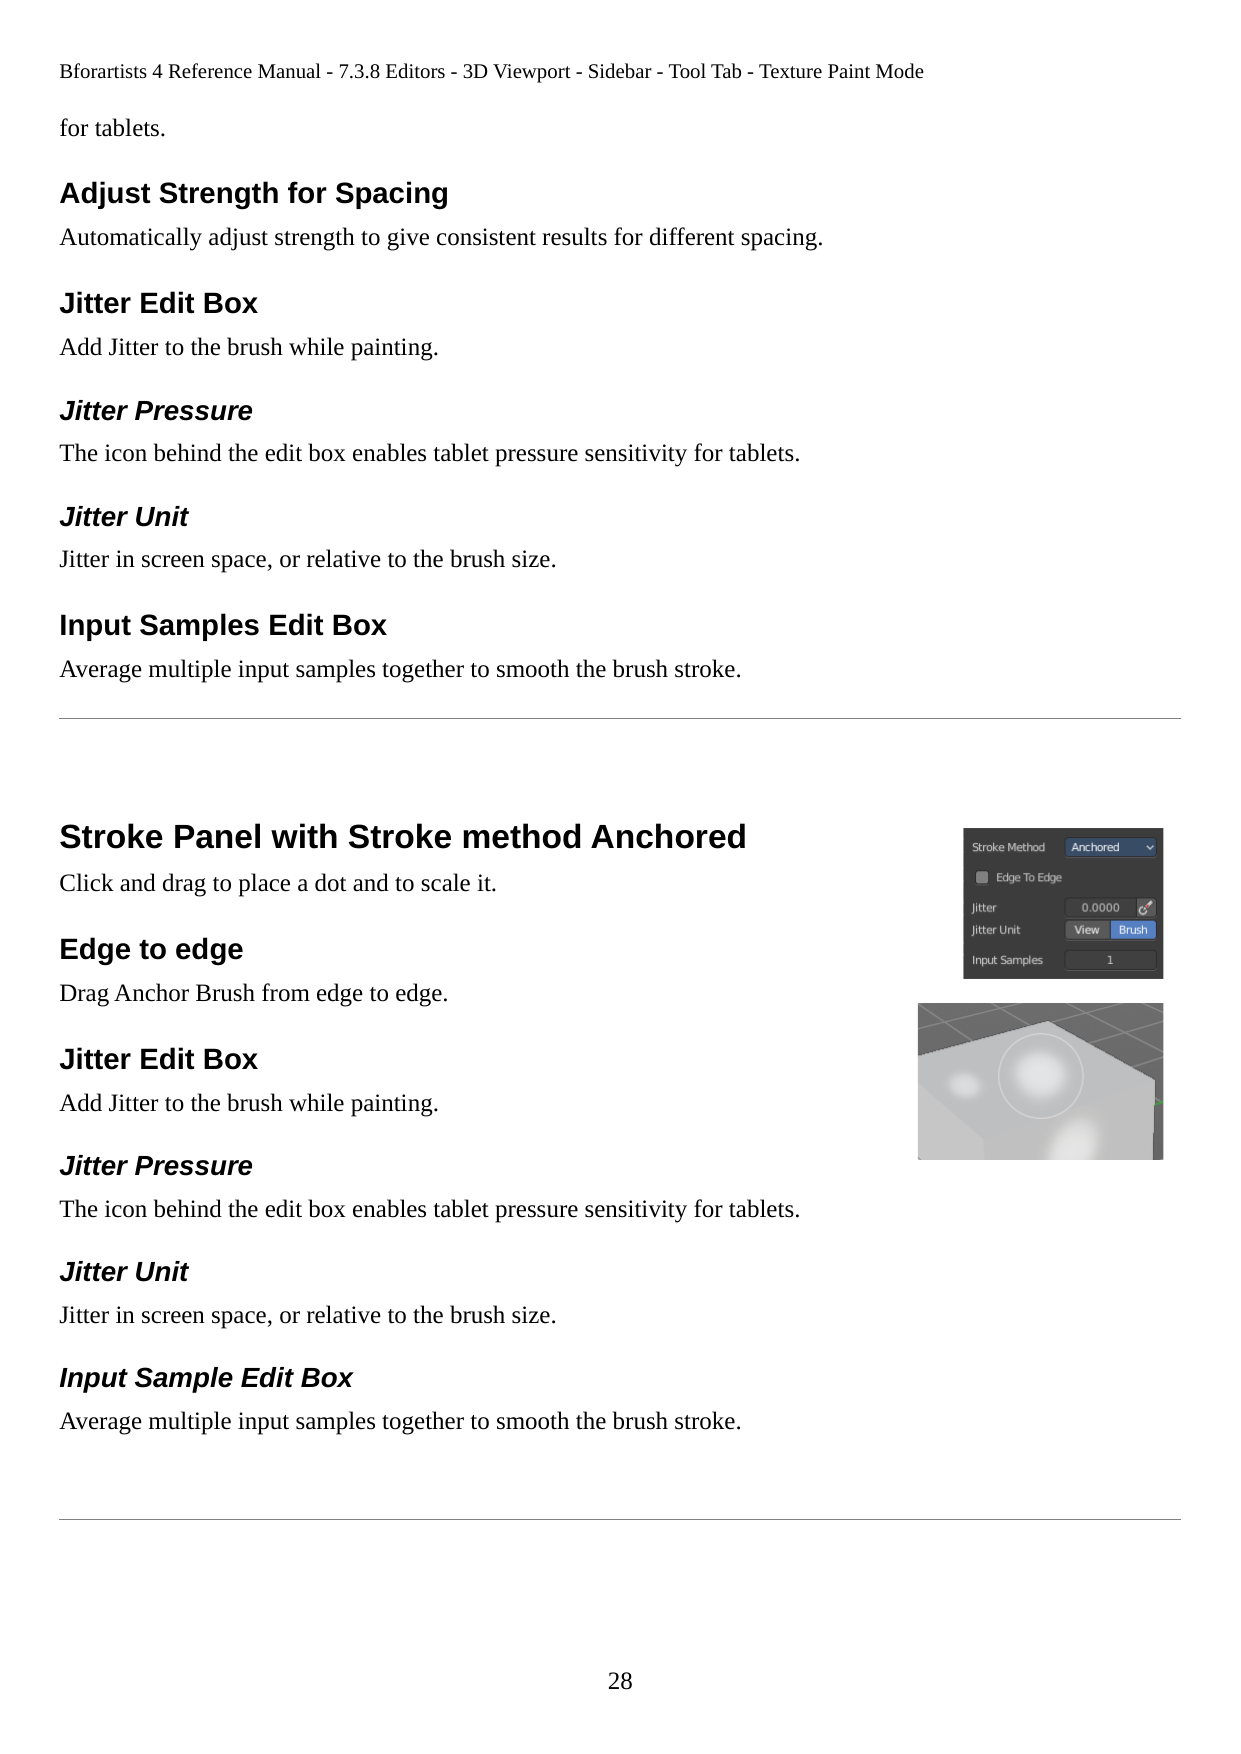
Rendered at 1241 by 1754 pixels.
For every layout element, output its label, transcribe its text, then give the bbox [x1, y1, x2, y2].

text Jitter in screen space, or relative to the brush size. [59, 1300, 1181, 1329]
subtitle Adjust Strength for Spacing [59, 176, 1181, 210]
subtitle Jitter Unit [59, 1256, 1181, 1288]
subtitle [1164, 932, 1181, 966]
picture [917, 1003, 1164, 1160]
subtitle Jitter Pressure [59, 1150, 1181, 1182]
text for tablets. [59, 113, 1181, 141]
text Click and drag to place a dot and to scale it. [59, 868, 963, 897]
text Average multiple input samples together to smooth the brush stroke. [59, 654, 1181, 683]
text The icon behind the edit box enables tablet pressure sensitivity for tablets. [59, 438, 1181, 467]
subtitle Edge to edge [59, 932, 963, 966]
text Average multiple input samples together to smooth the brush stroke. [59, 1406, 1181, 1435]
subtitle Input Sample Edit Box [59, 1362, 1181, 1393]
subtitle Jitter Edit Box [59, 1042, 917, 1076]
subtitle Jitter Pressure [59, 394, 1181, 426]
text Add Jitter to the brush while painting. [59, 1088, 917, 1117]
text Add Jitter to the brush while painting. [59, 332, 1181, 361]
text Drag Anchor Brush from edge to edge. [59, 978, 1181, 1007]
picture [963, 828, 1164, 979]
text Automatically adjust strength to give consistent results for different spacing. [59, 222, 1181, 251]
subtitle Jitter Unit [59, 500, 1181, 532]
subtitle [1164, 1042, 1181, 1076]
text Jitter in screen space, or relative to the brush size. [59, 544, 1181, 573]
subtitle Stroke Panel with Stroke method Anchored [59, 817, 1181, 856]
subtitle Input Samples Edit Box [59, 608, 1181, 642]
text The icon behind the edit box enables tablet pressure sensitivity for tablets. [59, 1194, 1181, 1223]
subtitle Jitter Edit Box [59, 286, 1181, 320]
